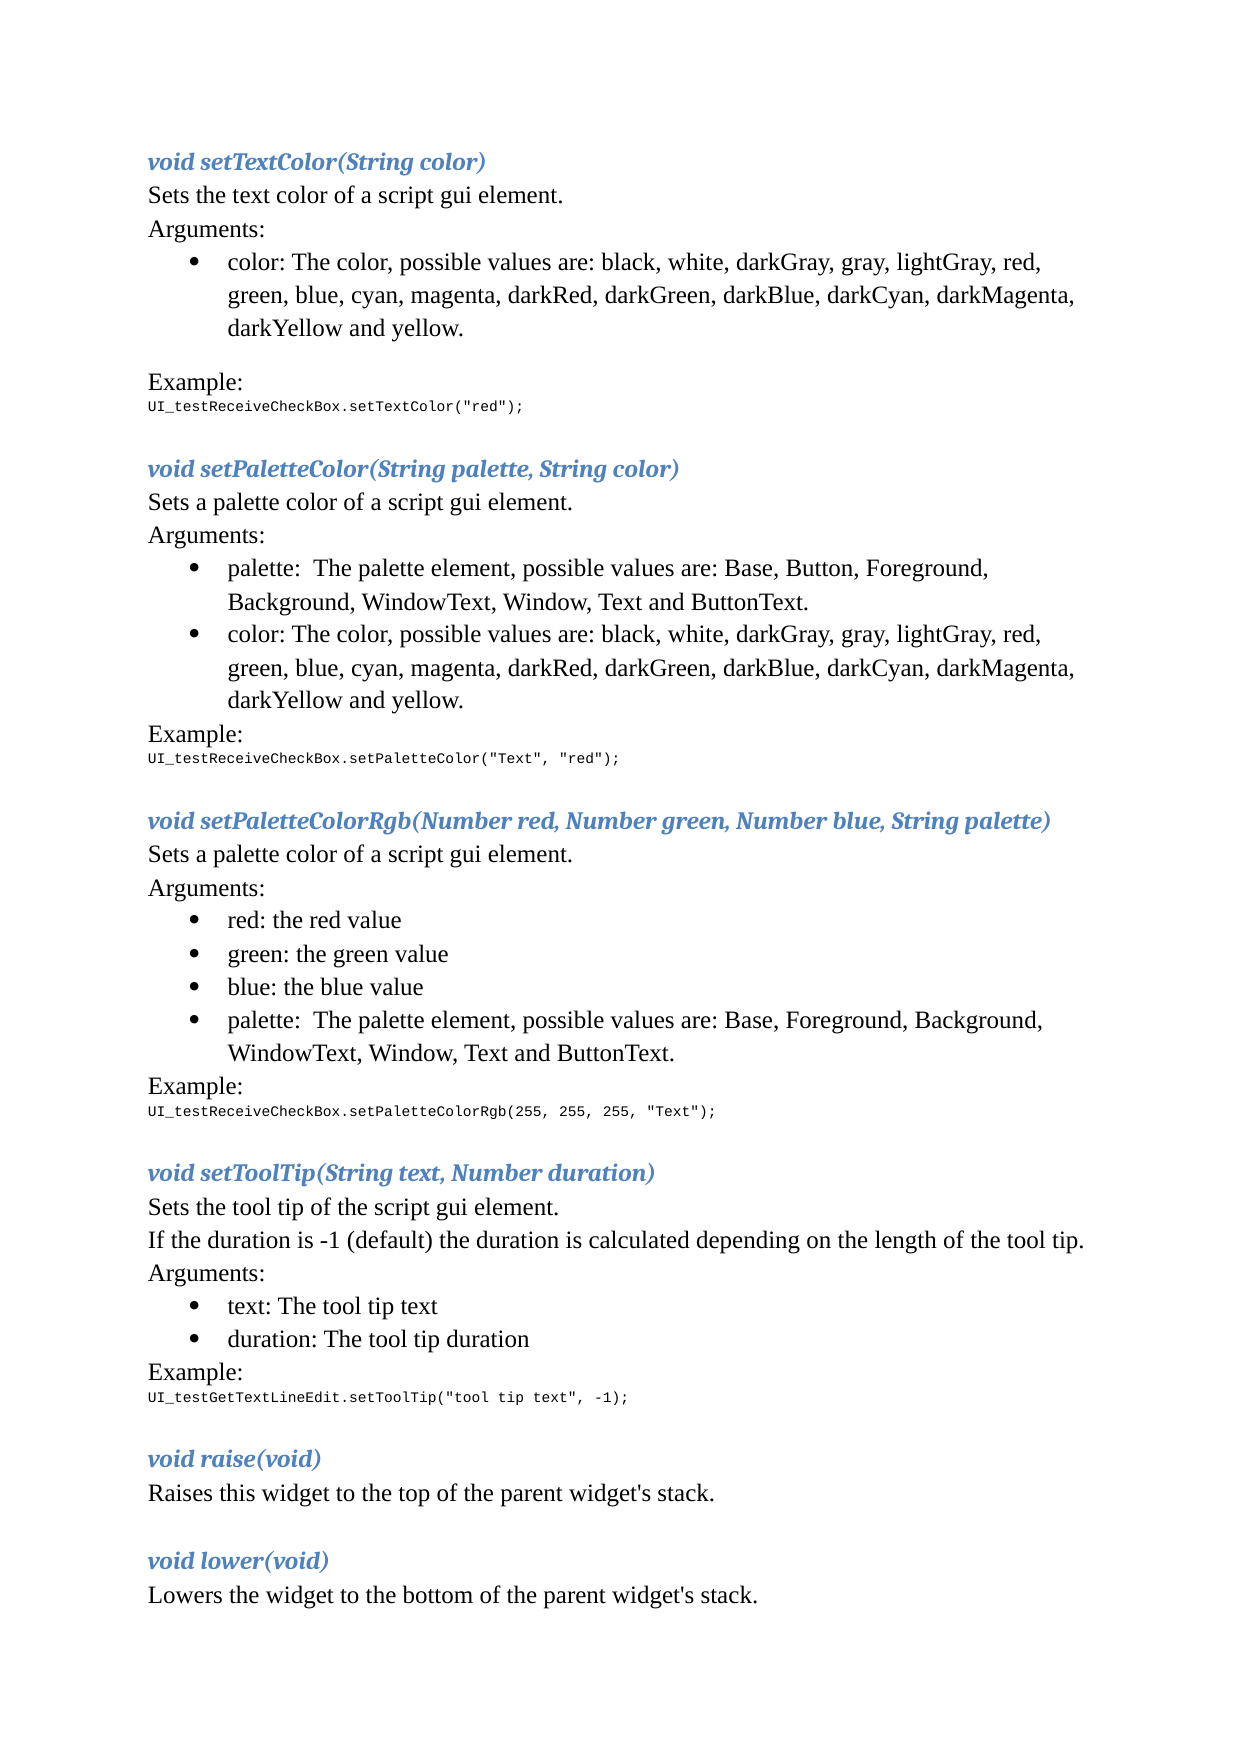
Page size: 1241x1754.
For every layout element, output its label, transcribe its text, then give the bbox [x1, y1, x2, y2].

text Sets the tool tip of the script gui element. [148, 1192, 1093, 1220]
text If the duration is -1 (default) the duration is calculated depending on the length of the tool tip. [148, 1225, 1093, 1253]
text Sets a palette color of a script gui element. [148, 839, 1093, 868]
subtitle void setPaletteColorRgb(Number red, Number green, Number blue, String palette) [148, 807, 1093, 835]
list color: The color, possible values are: black, white, darkGray, gray, lightGray, red, green, blue, cyan, magenta, darkRed, darkGreen, darkBlue, darkCyan, darkMagenta, darkYellow and yellow. [190, 619, 1093, 714]
text UI_testReceiveCheckBox.setPaletteColorRgb(255, 255, 255, "Text"); [148, 1104, 1093, 1120]
subtitle void lower(void) [148, 1547, 1093, 1575]
text Sets the text color of a script gui element. [148, 181, 1093, 209]
list palette: The palette element, possible values are: Base, Foreground, Background, WindowText, Window, Text and ButtonText. [190, 1005, 1093, 1066]
text Example: [148, 1071, 1093, 1099]
text Arguments: [148, 1258, 1093, 1286]
list green: the green value [190, 939, 1093, 967]
list red: the red value [190, 906, 1093, 934]
list palette: The palette element, possible values are: Base, Button, Foreground, Background, WindowText, Window, Text and ButtonText. [190, 553, 1093, 615]
list duration: The tool tip duration [190, 1324, 1093, 1352]
text Lowers the widget to the bottom of the parent widget's stack. [148, 1580, 1093, 1608]
list color: The color, possible values are: black, white, darkGray, gray, lightGray, red, green, blue, cyan, magenta, darkRed, darkGreen, darkBlue, darkCyan, darkMagenta, darkYellow and yellow. [190, 247, 1093, 341]
text Raises this widget to the top of the parent widget's stack. [148, 1478, 1093, 1506]
text Arguments: [148, 873, 1093, 901]
list text: The tool tip text [190, 1291, 1093, 1319]
text UI_testReceiveCheckBox.setTextColor("red"); [148, 399, 1093, 416]
text UI_testGetTextLineEdit.setToolTip("tool tip text", -1); [148, 1390, 1093, 1406]
list blue: the blue value [190, 972, 1093, 1000]
text Arguments: [148, 521, 1093, 549]
subtitle void setPaletteColor(String palette, String color) [148, 454, 1093, 483]
subtitle void setTextColor(String color) [148, 148, 1093, 176]
text Sets a palette color of a script gui element. [148, 487, 1093, 516]
text UI_testReceiveCheckBox.setPaletteColor("Text", "red"); [148, 752, 1093, 768]
text Example: [148, 367, 1093, 395]
subtitle void setToolTip(String text, Number duration) [148, 1159, 1093, 1187]
subtitle void raise(void) [148, 1445, 1093, 1473]
text Arguments: [148, 214, 1093, 242]
text Example: [148, 1357, 1093, 1386]
text Example: [148, 719, 1093, 747]
